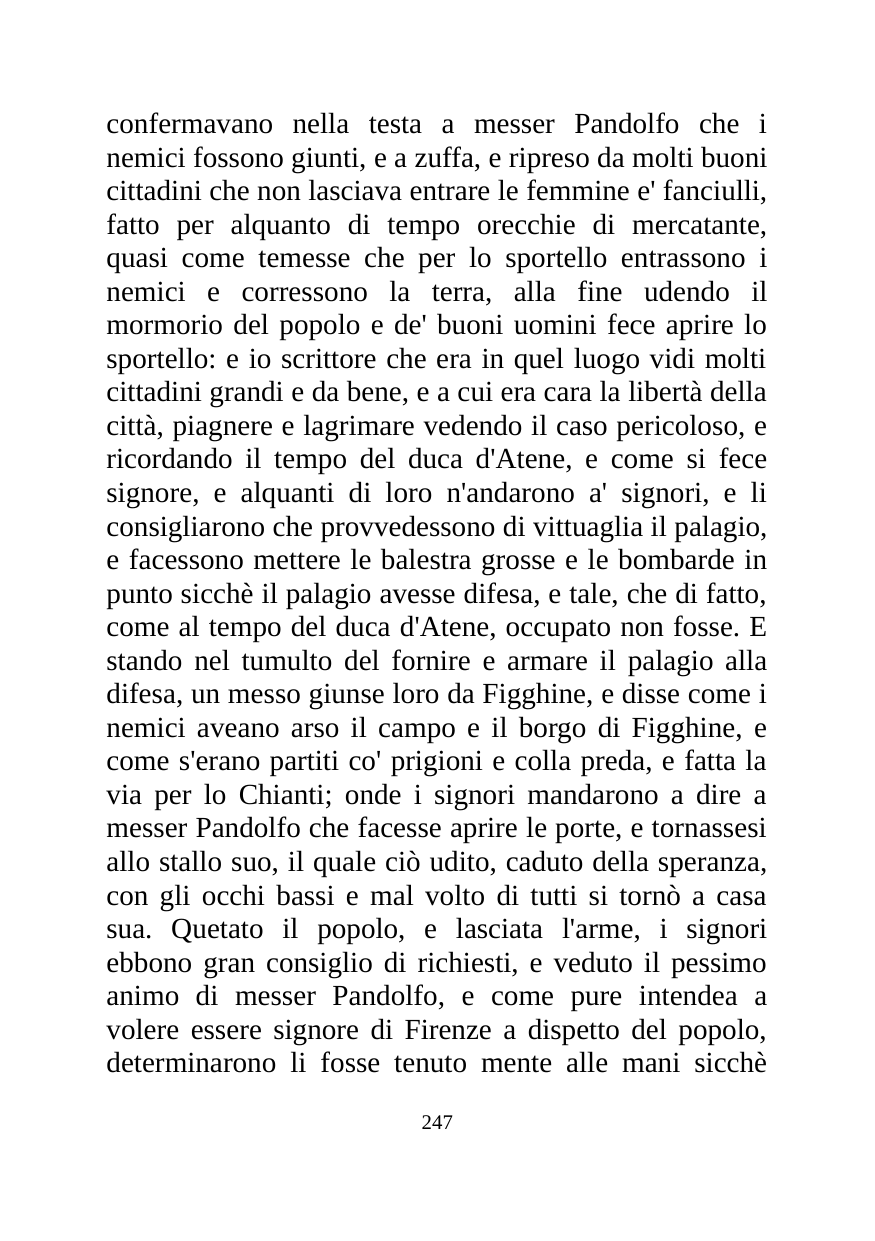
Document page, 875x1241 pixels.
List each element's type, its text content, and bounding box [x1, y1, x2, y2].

text confermavano nella testa a messer Pandolfo che i nemici fossono giunti, e a zuffa, e ripreso da molti buoni cittadini che non lasciava entrare le femmine e' fanciulli, fatto per alquanto di tempo orecchie di mercatante, quasi come temesse che per lo sportello entrassono i nemici e corressono la terra, alla fine udendo il mormorio del popolo e de' buoni uomini fece aprire lo sportello: e io scrittore che era in quel luogo vidi molti cittadini grandi e da bene, e a cui era cara la libertà della città, piagnere e lagrimare vedendo il caso pericoloso, e ricordando il tempo del duca d'Atene, e come si fece signore, e alquanti di loro n'andarono a' signori, e li consigliarono che provvedessono di vittuaglia il palagio, e facessono mettere le balestra grosse e le bombarde in punto sicchè il palagio avesse difesa, e tale, che di fatto, come al tempo del duca d'Atene, occupato non fosse. E stando nel tumulto del fornire e armare il palagio alla difesa, un messo giunse loro da Figghine, e disse come i nemici aveano arso il campo e il borgo di Figghine, e come s'erano partiti co' prigioni e colla preda, e fatta la via per lo Chianti; onde i signori mandarono a dire a messer Pandolfo che facesse aprire le porte, e tornassesi allo stallo suo, il quale ciò udito, caduto della speranza, con gli occhi bassi e mal volto di tutti si tornò a casa sua. Quetato il popolo, e lasciata l'arme, i signori ebbono gran consiglio di richiesti, e veduto il pessimo animo di messer Pandolfo, e come pure intendea a volere essere signore di Firenze a dispetto del popolo, determinarono li fosse tenuto mente alle mani sicchè [106, 106, 768, 1079]
